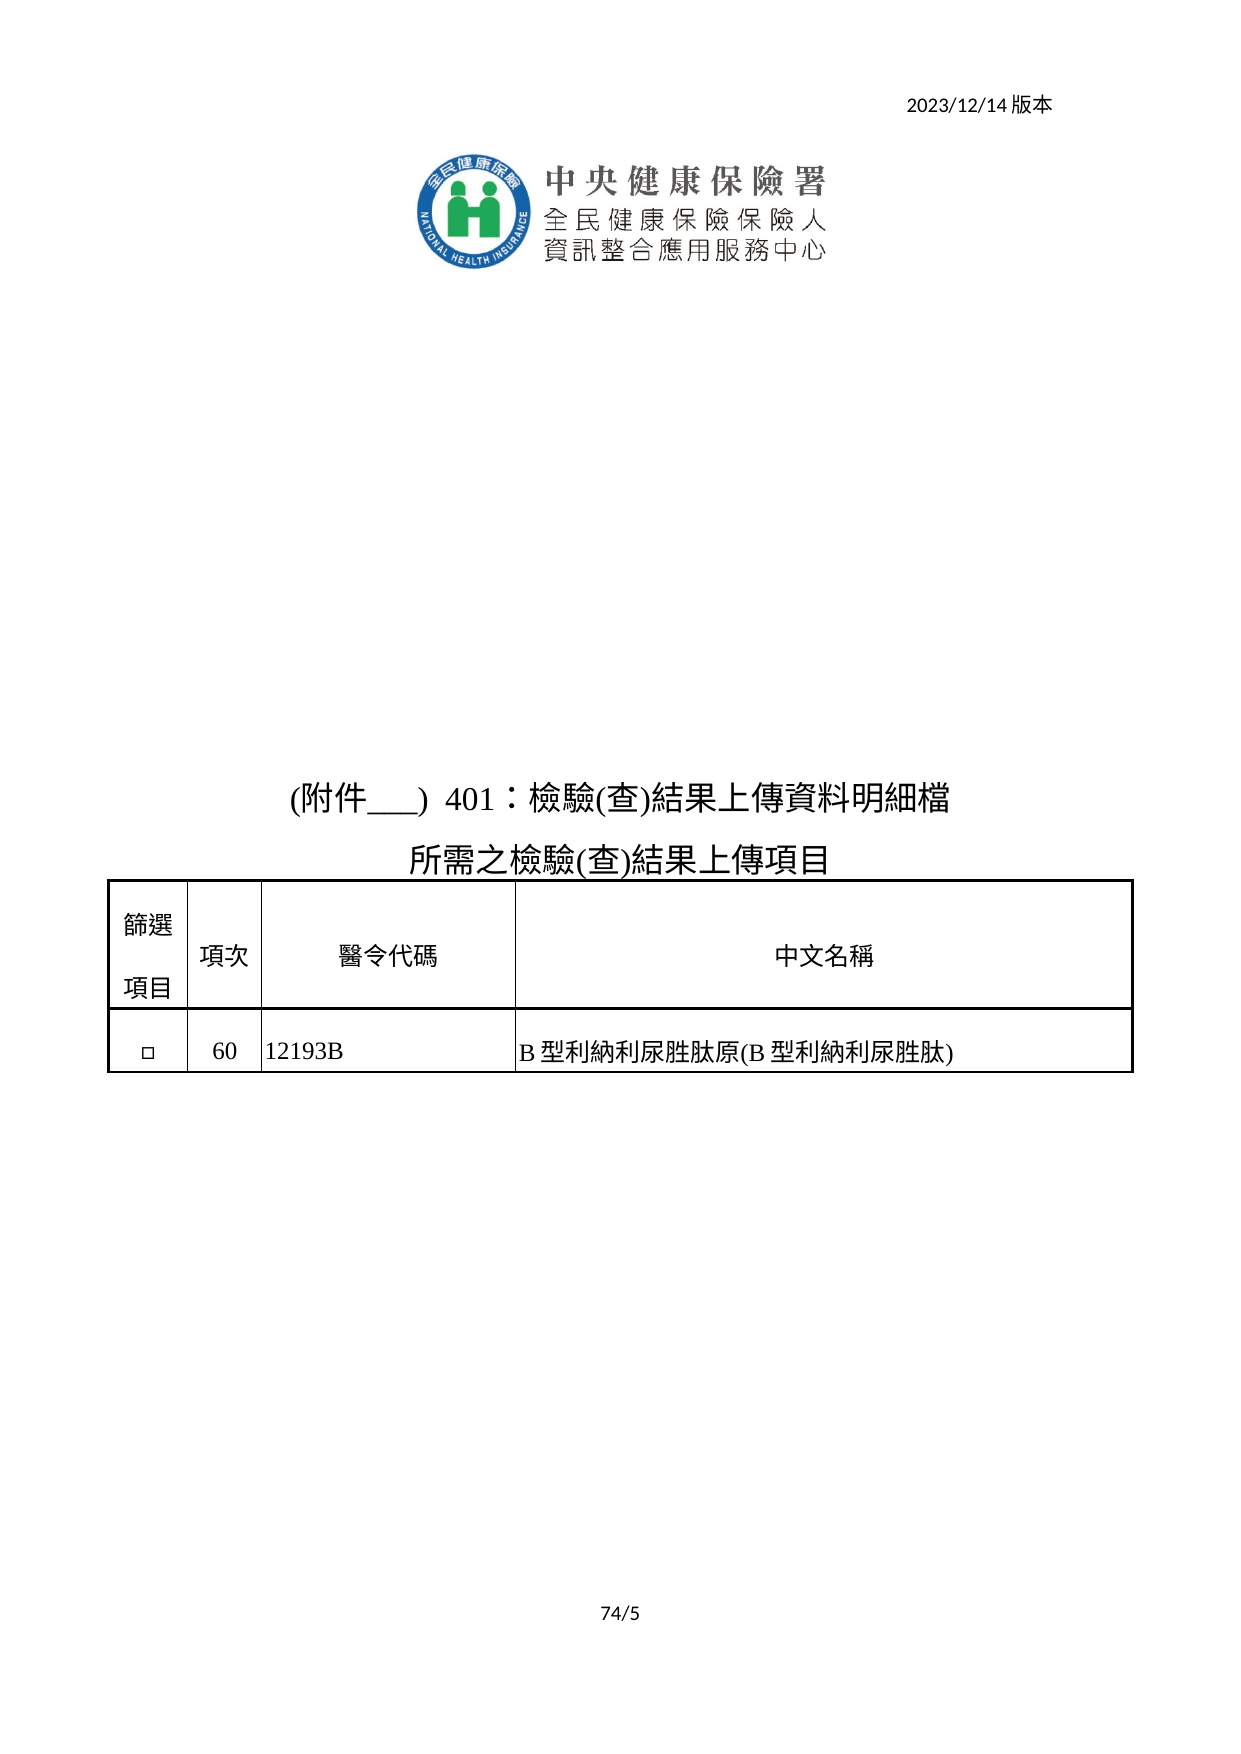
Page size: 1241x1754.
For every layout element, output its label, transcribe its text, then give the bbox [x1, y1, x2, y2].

table_cell 醫令代碼 [262, 882, 515, 1007]
table_cell □ [110, 1010, 187, 1071]
table_header (附件___) 401：檢驗(查)結果上傳資料明細檔 所需之檢驗(查)結果上傳項目 [108, 754, 1132, 879]
table_cell 中文名稱 [516, 882, 1131, 1007]
table_cell 項次 [188, 882, 261, 1007]
table_cell B型利納利尿胜肽原(B型利納利尿胜肽) [516, 1010, 1131, 1071]
table_cell 60 [188, 1010, 261, 1071]
table_cell 篩選項目 [110, 882, 187, 1007]
table_cell 12193B [262, 1010, 515, 1071]
